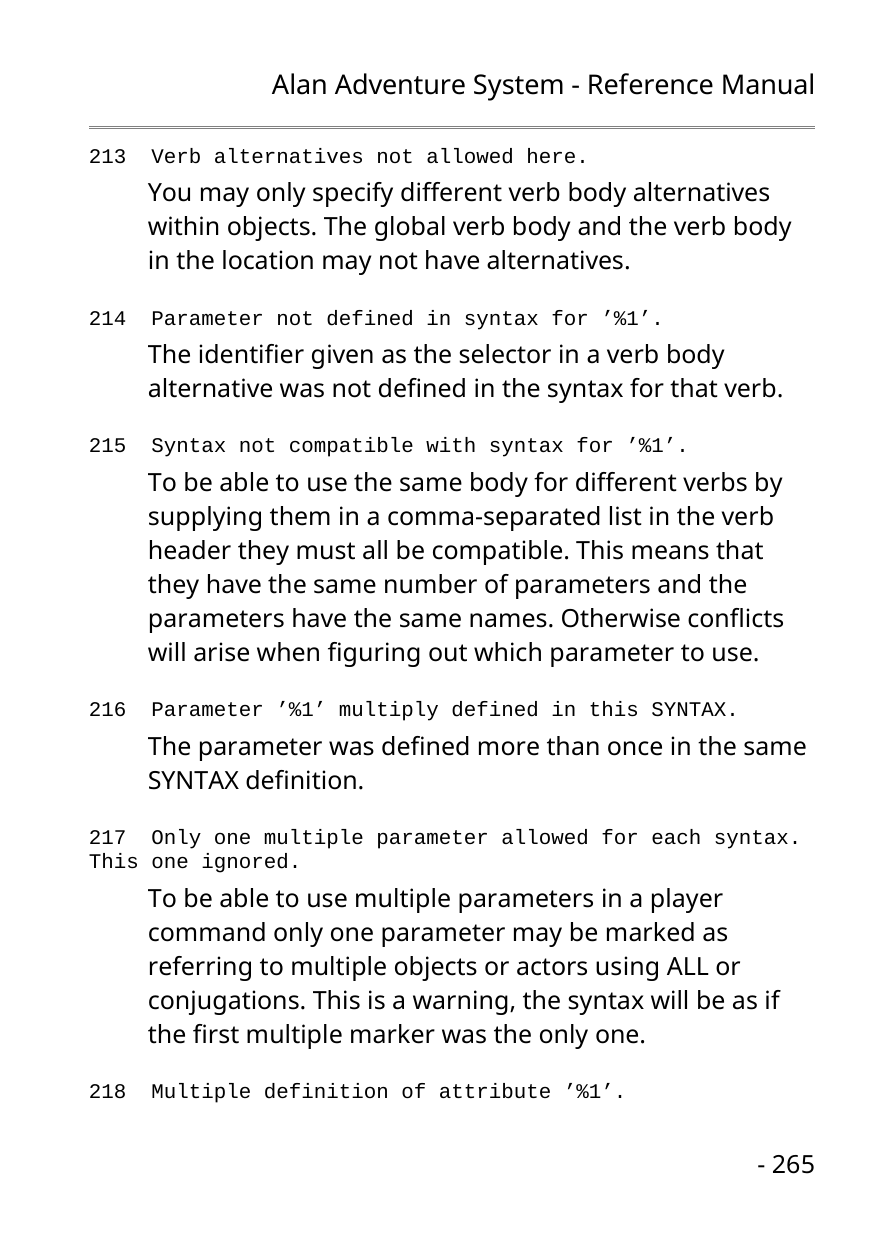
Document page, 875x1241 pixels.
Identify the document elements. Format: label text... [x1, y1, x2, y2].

text The parameter was defined more than once in the same SYNTAX def­inition. [148, 729, 815, 797]
text 217 Only one multiple parameter allowed for each syntax. This one ignored. [88, 827, 815, 875]
text 216 Parameter ’%1’ multiply defined in this SYNTAX. [88, 699, 815, 723]
text You may only specify different verb body alternatives within objects. The global verb body and the verb body in the location may not have alternatives. [148, 175, 815, 277]
text 214 Parameter not defined in syntax for ’%1’. [88, 307, 815, 331]
text To be able to use multiple parameters in a player command only one parameter may be marked as referring to multiple objects or actors us­ing ALL or conjugations. This is a warning, the syntax will be as if the first multiple marker was the only one. [148, 881, 815, 1051]
text 215 Syntax not compatible with syntax for ’%1’. [88, 435, 815, 459]
text The identifier given as the selector in a verb body alternative was not defined in the syntax for that verb. [148, 337, 815, 405]
text 218 Multiple definition of attribute ’%1’. [88, 1081, 815, 1105]
text To be able to use the same body for different verbs by supplying them in a comma-separated list in the verb header they must all be compat­ible. This means that they have the same number of parameters and the parameters have the same names. Otherwise conflicts will arise when figuring out which parameter to use. [148, 465, 815, 669]
text 213 Verb alternatives not allowed here. [88, 146, 815, 169]
